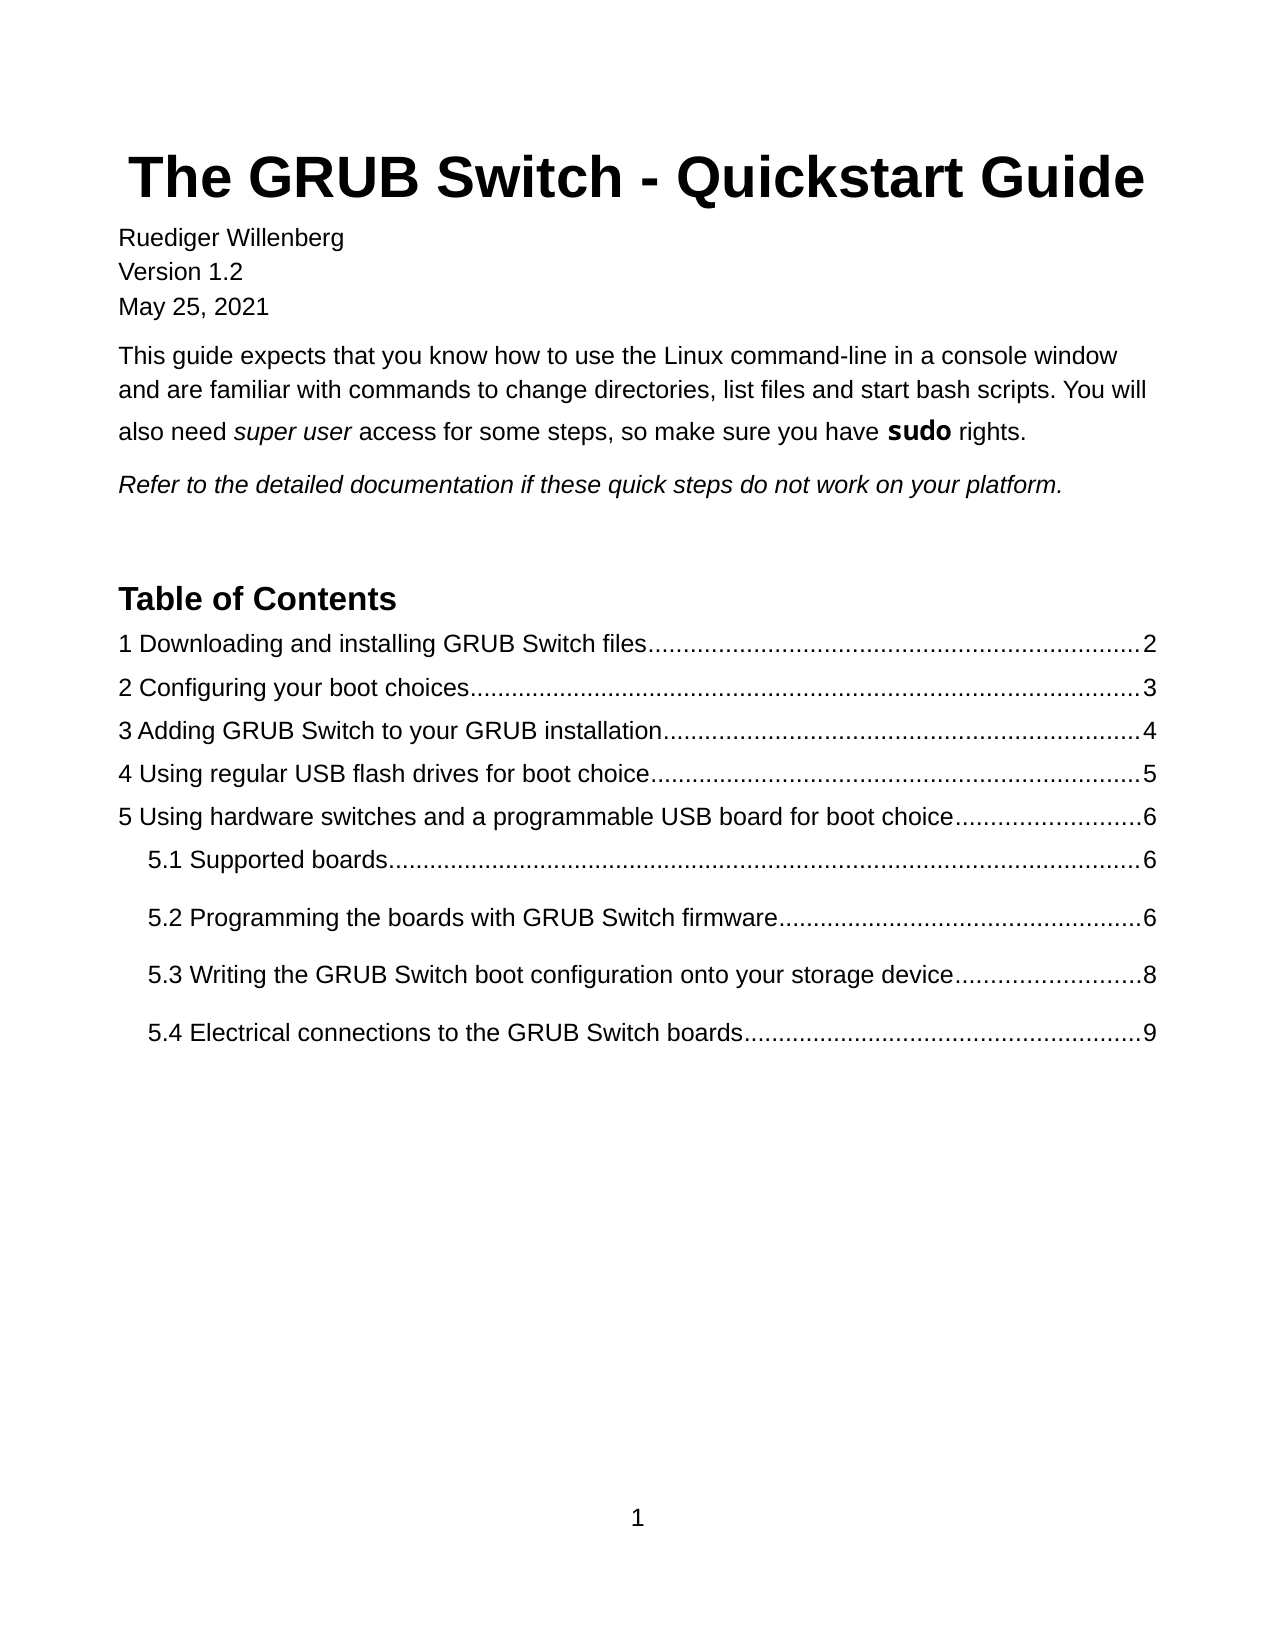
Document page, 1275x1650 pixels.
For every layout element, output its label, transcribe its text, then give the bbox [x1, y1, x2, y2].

text 5.3 Writing the GRUB Switch boot configuration onto your storage device 8 [148, 960, 1157, 989]
text 5 Using hardware switches and a programmable USB board for boot choice 6 [118, 802, 1157, 831]
text This guide expects that you know how to use the Linux command-line in a console window and are familiar with commands to change directories, list files and start bash scripts. You will also need super user access for some steps, so make sure you have sudo rights. [118, 341, 1157, 448]
text 2 Configuring your boot choices 3 [118, 673, 1157, 701]
text Ruediger Willenberg Version 1.2 May 25, 2021 [118, 223, 1157, 320]
title The GRUB Switch - Quickstart Guide [118, 143, 1157, 210]
text 1 Downloading and installing GRUB Switch files 2 [118, 629, 1157, 658]
text Refer to the detailed documentation if these quick steps do not work on your platform. [118, 470, 1157, 533]
text 4 Using regular USB flash drives for boot choice 5 [118, 759, 1157, 788]
text 5.1 Supported boards 6 [148, 845, 1157, 874]
text 3 Adding GRUB Switch to your GRUB installation 4 [118, 716, 1157, 744]
text 5.2 Programming the boards with GRUB Switch firmware 6 [148, 903, 1157, 931]
text 5.4 Electrical connections to the GRUB Switch boards 9 [148, 1018, 1157, 1046]
subtitle Table of Contents [118, 578, 1157, 617]
